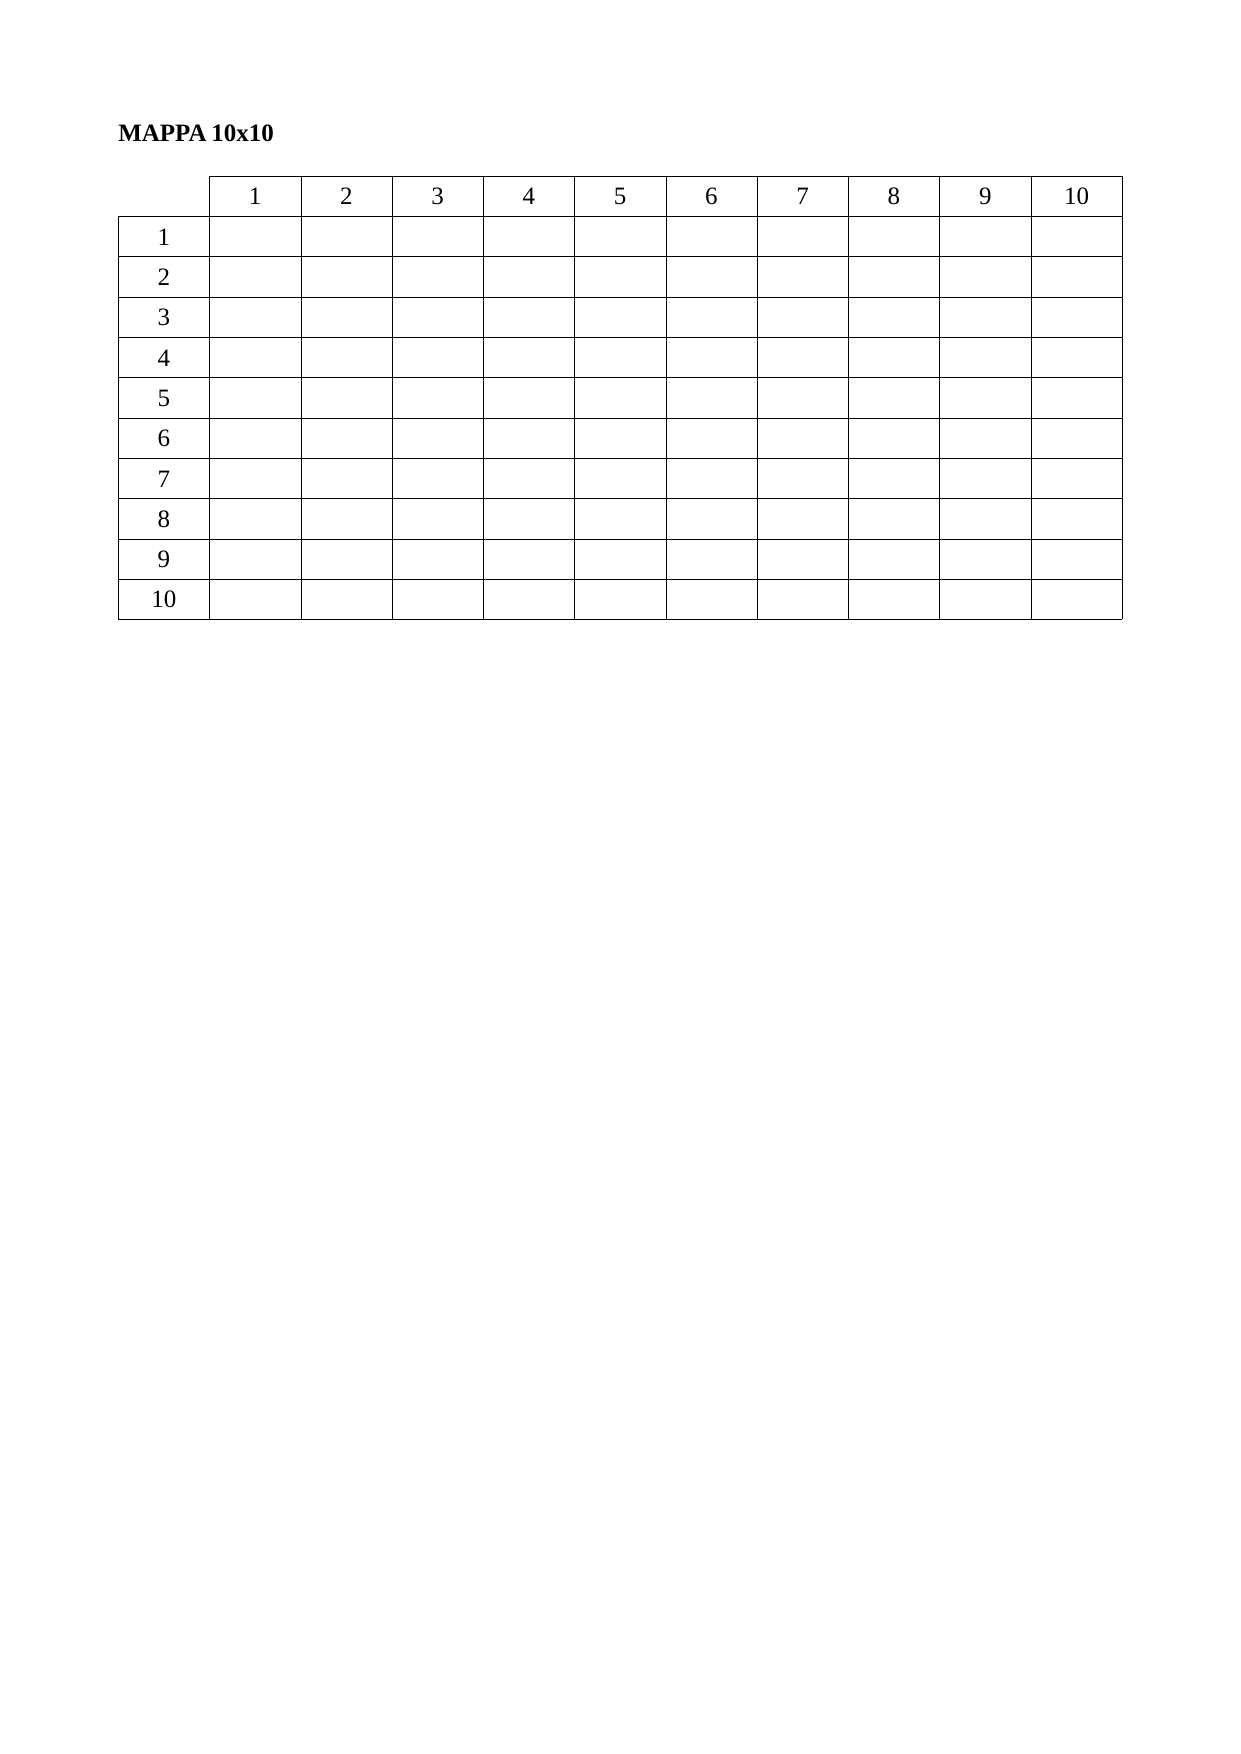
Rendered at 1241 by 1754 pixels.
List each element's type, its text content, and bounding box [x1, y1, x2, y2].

table_cell [575, 419, 666, 458]
text MAPPA 10x10 [118, 118, 1122, 147]
table_cell 3 [119, 298, 209, 337]
table_cell [302, 540, 392, 579]
table_cell 9 [119, 540, 209, 579]
table_cell [940, 298, 1031, 337]
table_cell [575, 217, 666, 256]
table_cell [302, 499, 392, 538]
table_cell 8 [119, 499, 209, 538]
table_cell [302, 338, 392, 377]
table_cell [940, 580, 1031, 619]
table_cell [210, 580, 301, 619]
table_cell 2 [119, 257, 209, 297]
table_cell 10 [119, 580, 209, 619]
table_cell [484, 378, 574, 417]
table_cell [940, 378, 1031, 417]
table_cell [484, 338, 574, 377]
table_header 4 [484, 177, 574, 216]
table_cell [393, 338, 483, 377]
table_cell 6 [119, 419, 209, 458]
table_cell [940, 459, 1031, 498]
table_cell [393, 217, 483, 256]
table_cell [210, 419, 301, 458]
table_cell [849, 338, 939, 377]
table_cell [484, 217, 574, 256]
table_cell [940, 338, 1031, 377]
table_cell [484, 419, 574, 458]
table_cell [667, 499, 757, 538]
table_cell [210, 338, 301, 377]
table_cell [575, 580, 666, 619]
table_cell [393, 540, 483, 579]
table_cell [849, 378, 939, 417]
table_cell [1032, 378, 1122, 417]
table_cell [210, 298, 301, 337]
table_cell [1032, 419, 1122, 458]
table_cell [1032, 298, 1122, 337]
table_cell [210, 540, 301, 579]
table_cell [758, 257, 848, 297]
table_cell [1032, 499, 1122, 538]
table_cell [1032, 540, 1122, 579]
table_cell [393, 499, 483, 538]
table_cell [210, 217, 301, 256]
table_cell [758, 459, 848, 498]
table_cell [940, 217, 1031, 256]
table_cell [210, 378, 301, 417]
table_header 5 [575, 177, 666, 216]
table_cell [667, 257, 757, 297]
table_cell [302, 378, 392, 417]
table_cell [849, 217, 939, 256]
table_cell [849, 419, 939, 458]
table_cell [758, 338, 848, 377]
table_cell [302, 419, 392, 458]
table_header 6 [667, 177, 757, 216]
table_header 3 [393, 177, 483, 216]
table_cell [758, 217, 848, 256]
table_cell [484, 580, 574, 619]
table_cell [302, 580, 392, 619]
table_cell [849, 257, 939, 297]
table_cell [484, 540, 574, 579]
table_cell [758, 378, 848, 417]
table_header 8 [849, 177, 939, 216]
table_cell [1032, 338, 1122, 377]
table_cell [210, 459, 301, 498]
table_cell [849, 459, 939, 498]
table_cell [667, 459, 757, 498]
table_cell [667, 540, 757, 579]
table_cell [484, 499, 574, 538]
table_cell 5 [119, 378, 209, 417]
table_cell [940, 499, 1031, 538]
table_cell [849, 298, 939, 337]
table_cell [575, 298, 666, 337]
table_cell [393, 419, 483, 458]
table_header 1 [210, 177, 301, 216]
table_cell [575, 338, 666, 377]
table_cell [575, 257, 666, 297]
table_cell [758, 298, 848, 337]
table_header 10 [1032, 177, 1122, 216]
table_cell [575, 378, 666, 417]
table_cell [667, 217, 757, 256]
table_cell [1032, 580, 1122, 619]
table_header 9 [940, 177, 1031, 216]
table_cell [302, 298, 392, 337]
table_header 2 [302, 177, 392, 216]
table_cell [393, 378, 483, 417]
table_cell [940, 419, 1031, 458]
table_cell [758, 540, 848, 579]
table_cell [1032, 459, 1122, 498]
table_cell [667, 419, 757, 458]
table_cell [849, 580, 939, 619]
table_cell [1032, 257, 1122, 297]
table_cell [667, 378, 757, 417]
table_cell [302, 257, 392, 297]
table_cell [1032, 217, 1122, 256]
table_header 7 [758, 177, 848, 216]
table_cell [393, 459, 483, 498]
table_cell [393, 298, 483, 337]
table_cell [575, 499, 666, 538]
table_cell [849, 540, 939, 579]
table_cell [393, 580, 483, 619]
table_cell [393, 257, 483, 297]
table_cell [210, 499, 301, 538]
table_cell [575, 540, 666, 579]
table_header [118, 176, 209, 216]
table_cell [302, 217, 392, 256]
table_cell [758, 580, 848, 619]
table_cell 7 [119, 459, 209, 498]
table_cell [575, 459, 666, 498]
table_cell [484, 459, 574, 498]
table_cell [758, 499, 848, 538]
table_cell [484, 257, 574, 297]
table_cell [849, 499, 939, 538]
table_cell [667, 338, 757, 377]
table_cell [210, 257, 301, 297]
table_cell [758, 419, 848, 458]
table_cell [940, 540, 1031, 579]
table_cell 1 [119, 217, 209, 256]
table_cell [667, 298, 757, 337]
table_cell 4 [119, 338, 209, 377]
table_cell [667, 580, 757, 619]
table_cell [940, 257, 1031, 297]
table_cell [484, 298, 574, 337]
table_cell [302, 459, 392, 498]
